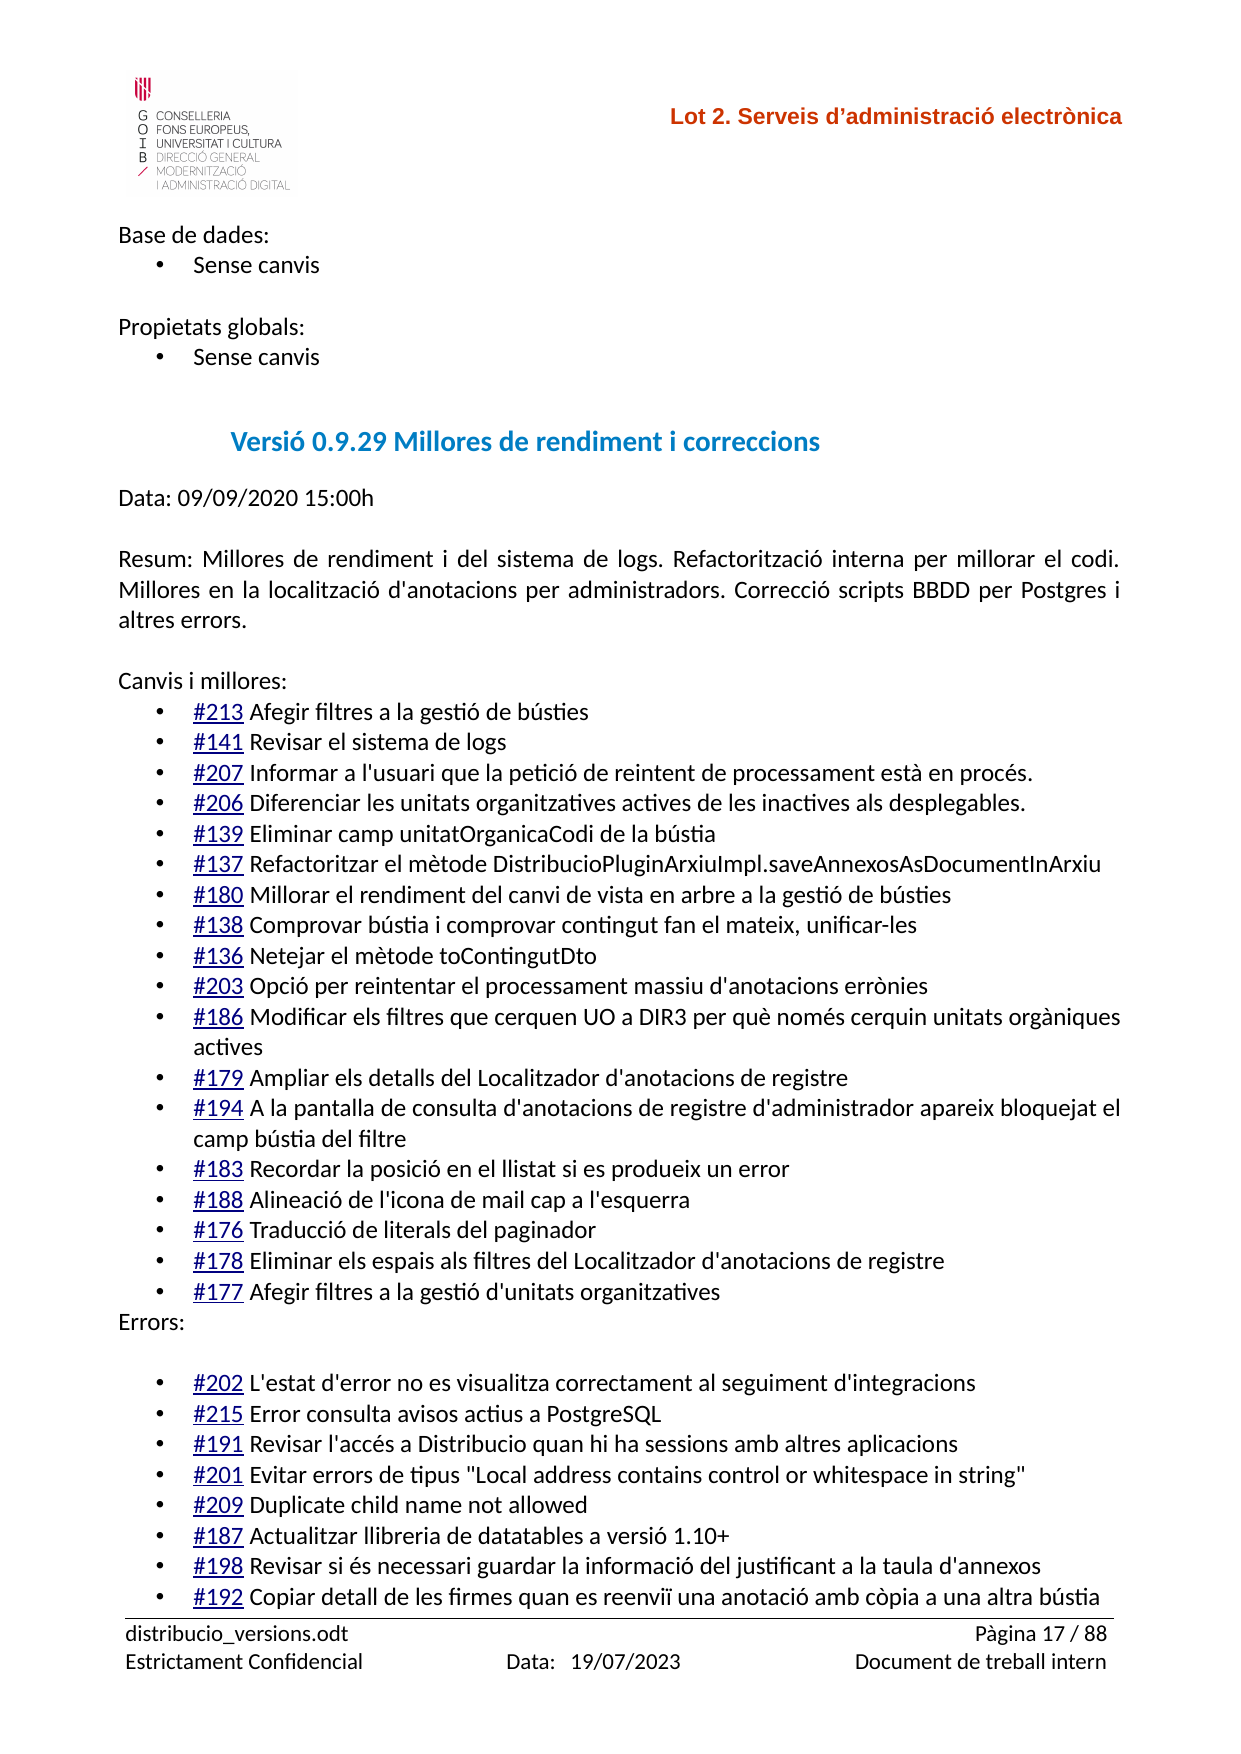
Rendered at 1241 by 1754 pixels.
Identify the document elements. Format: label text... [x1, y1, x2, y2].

list #191 Revisar l'accés a Distribucio quan hi ha sessions amb altres aplicacions [156, 1428, 1122, 1459]
list #215 Error consulta avisos actius a PostgreSQL [156, 1398, 1122, 1428]
list #180 Millorar el rendiment del canvi de vista en arbre a la gestió de bústies [156, 879, 1122, 909]
picture [126, 70, 299, 197]
list #202 L'estat d'error no es visualitza correctament al seguiment d'integracions [156, 1367, 1122, 1398]
list #179 Ampliar els detalls del Localitzador d'anotacions de registre [156, 1062, 1122, 1093]
list Sense canvis [156, 341, 1122, 372]
list #177 Afegir filtres a la gestió d'unitats organitzatives [156, 1276, 1122, 1306]
text Base de dades: [118, 219, 1122, 250]
list #203 Opció per reintentar el processament massiu d'anotacions errònies [156, 971, 1122, 1001]
list #141 Revisar el sistema de logs [156, 726, 1122, 757]
list #192 Copiar detall de les firmes quan es reenviï una anotació amb còpia a una altra bústia [156, 1581, 1122, 1611]
list #136 Netejar el mètode toContingutDto [156, 940, 1122, 971]
text Data: 09/09/2020 15:00h [118, 482, 1122, 513]
list #139 Eliminar camp unitatOrganicaCodi de la bústia [156, 818, 1122, 848]
list #198 Revisar si és necessari guardar la informació del justificant a la taula d'annexos [156, 1550, 1122, 1581]
text Propietats globals: [118, 311, 1122, 341]
list #201 Evitar errors de tipus "Local address contains control or whitespace in string" [156, 1459, 1122, 1489]
text Canvis i millores: [118, 665, 1122, 696]
list #206 Diferenciar les unitats organitzatives actives de les inactives als desplegables. [156, 787, 1122, 818]
text Errors: [118, 1306, 1122, 1337]
list #138 Comprovar bústia i comprovar contingut fan el mateix, unificar-les [156, 909, 1122, 940]
list #209 Duplicate child name not allowed [156, 1489, 1122, 1520]
subtitle Versió 0.9.29 Millores de rendiment i correccions [153, 423, 1122, 458]
text Resum: Millores de rendiment i del sistema de logs. Refactorització interna per millorar el codi. Millores en la localització d'anotacions per administradors. Correcció scripts BBDD per Postgres i altres errors. [118, 543, 1122, 635]
list #183 Recordar la posició en el llistat si es produeix un error [156, 1154, 1122, 1184]
list #187 Actualitzar llibreria de datatables a versió 1.10+ [156, 1520, 1122, 1550]
list #194 A la pantalla de consulta d'anotacions de registre d'administrador apareix bloquejat el camp bústia del filtre [156, 1093, 1122, 1154]
list #188 Alineació de l'icona de mail cap a l'esquerra [156, 1184, 1122, 1215]
list #207 Informar a l'usuari que la petició de reintent de processament està en procés. [156, 757, 1122, 787]
list #186 Modificar els filtres que cerquen UO a DIR3 per què només cerquin unitats orgàniques actives [156, 1001, 1122, 1062]
list #176 Traducció de literals del paginador [156, 1215, 1122, 1245]
list Sense canvis [156, 250, 1122, 280]
list #137 Refactoritzar el mètode DistribucioPluginArxiuImpl.saveAnnexosAsDocumentInArxiu [156, 848, 1122, 879]
list #178 Eliminar els espais als filtres del Localitzador d'anotacions de registre [156, 1245, 1122, 1276]
list #213 Afegir filtres a la gestió de bústies [156, 696, 1122, 726]
